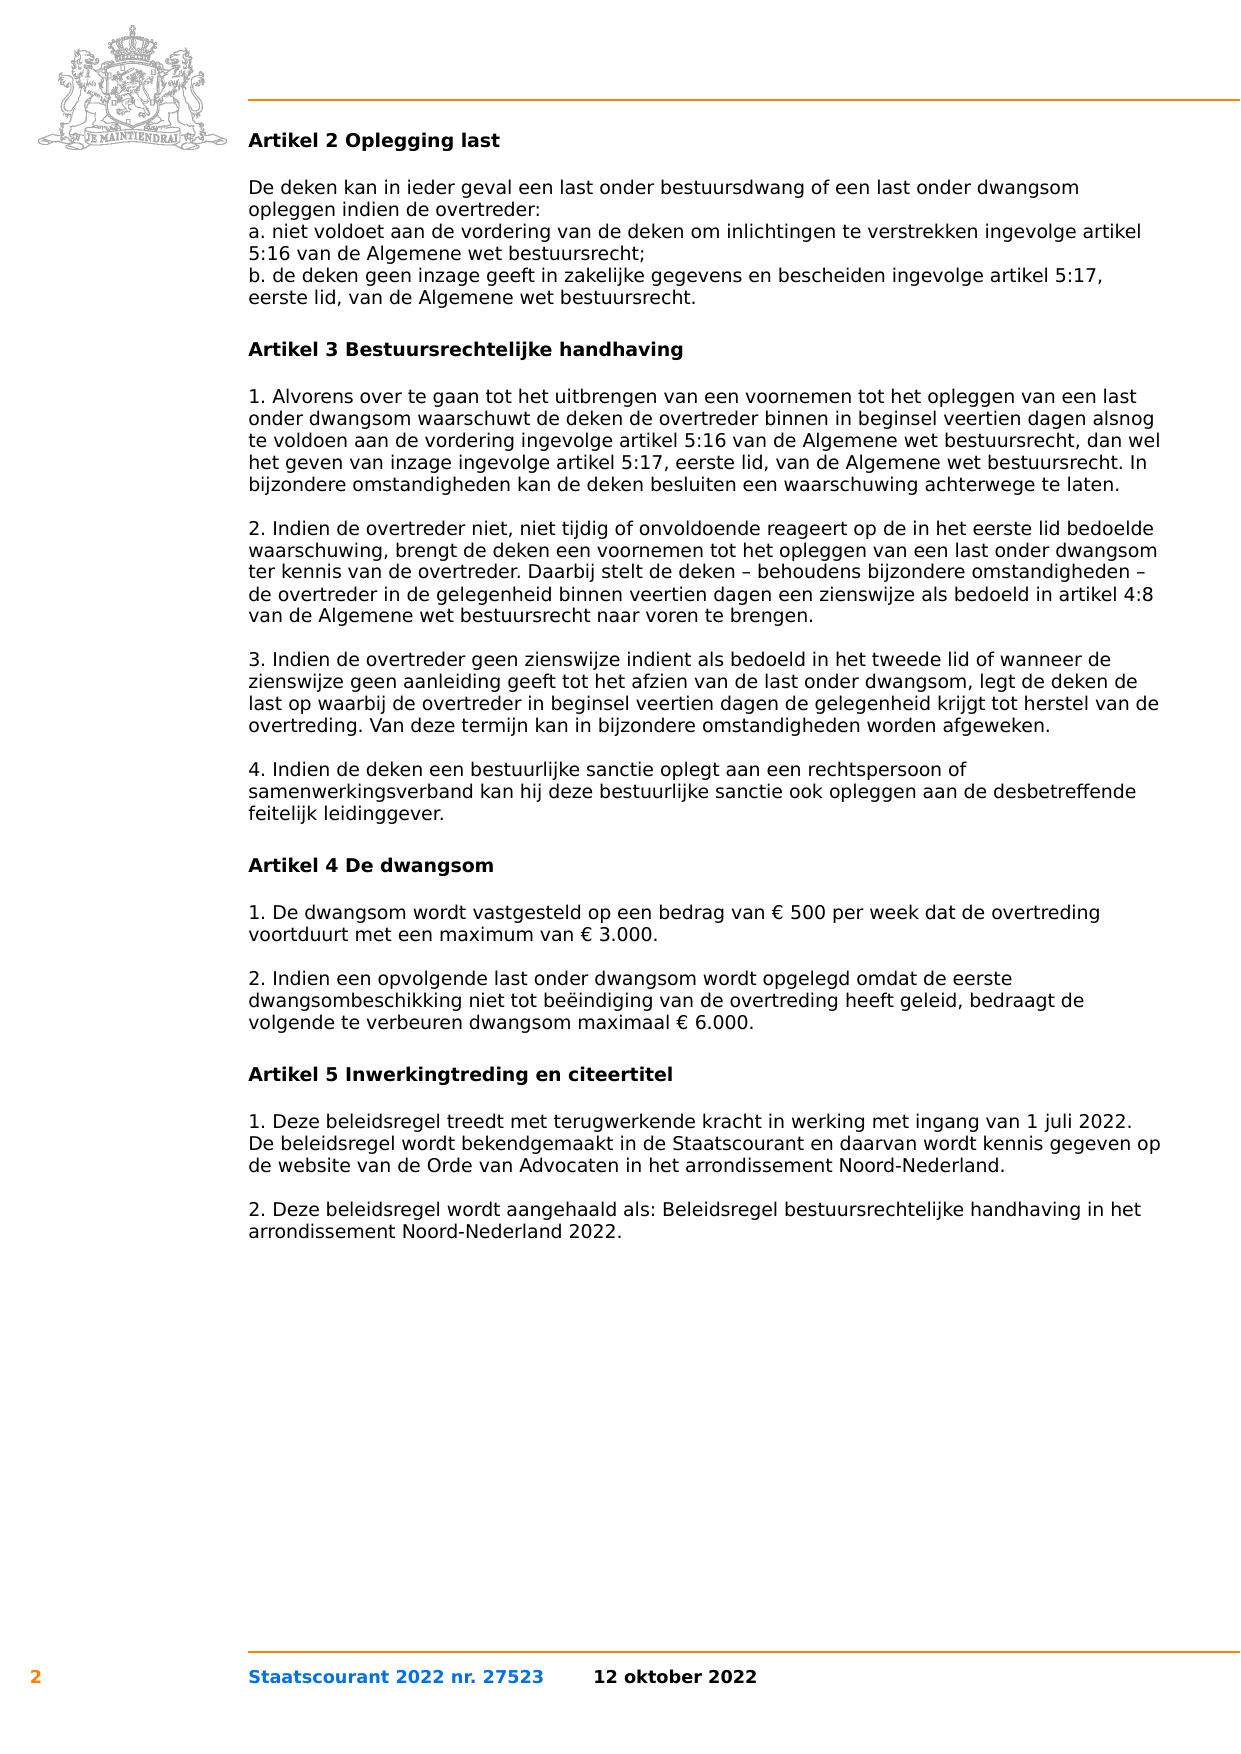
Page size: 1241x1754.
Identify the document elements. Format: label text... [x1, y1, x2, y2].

subtitle Artikel 2 Oplegging last [248, 130, 1163, 152]
text 4. Indien de deken een bestuurlijke sanctie oplegt aan een rechtspersoon of samenwerkingsverband kan hij deze bestuurlijke sanctie ook opleggen aan de desbetreffende feitelijk leidinggever. [248, 759, 1163, 825]
text 1. Deze beleidsregel treedt met terugwerkende kracht in werking met ingang van 1 juli 2022. De beleidsregel wordt bekendgemaakt in de Staatscourant en daarvan wordt kennis gegeven op de website van de Orde van Advocaten in het arrondissement Noord-Nederland. [248, 1111, 1163, 1177]
text 2. Deze beleidsregel wordt aangehaald als: Beleidsregel bestuursrechtelijke handhaving in het arrondissement Noord-Nederland 2022. [248, 1198, 1163, 1242]
text De deken kan in ieder geval een last onder bestuursdwang of een last onder dwangsom opleggen indien de overtreder: [248, 177, 1163, 221]
text 2. Indien de overtreder niet, niet tijdig of onvoldoende reageert op de in het eerste lid bedoelde waarschuwing, brengt de deken een voornemen tot het opleggen van een last onder dwangsom ter kennis van de overtreder. Daarbij stelt de deken – behoudens bijzondere omstandigheden – de overtreder in de gelegenheid binnen veertien dagen een zienswijze als bedoeld in artikel 4:8 van de Algemene wet bestuursrecht naar voren te brengen. [248, 517, 1163, 627]
text 3. Indien de overtreder geen zienswijze indient als bedoeld in het tweede lid of wanneer de zienswijze geen aanleiding geeft tot het afzien van de last onder dwangsom, legt de deken de last op waarbij de overtreder in beginsel veertien dagen de gelegenheid krijgt tot herstel van de overtreding. Van deze termijn kan in bijzondere omstandigheden worden afgeweken. [248, 649, 1163, 737]
subtitle Artikel 4 De dwangsom [248, 855, 1163, 877]
text 2. Indien een opvolgende last onder dwangsom wordt opgelegd omdat de eerste dwangsombeschikking niet tot beëindiging van de overtreding heeft geleid, bedraagt de volgende te verbeuren dwangsom maximaal € 6.000. [248, 968, 1163, 1034]
text 1. De dwangsom wordt vastgesteld op een bedrag van € 500 per week dat de overtreding voortduurt met een maximum van € 3.000. [248, 902, 1163, 946]
subtitle Artikel 3 Bestuursrechtelijke handhaving [248, 339, 1163, 361]
picture [38, 25, 227, 150]
subtitle Artikel 5 Inwerkingtreding en citeertitel [248, 1064, 1163, 1086]
text 1. Alvorens over te gaan tot het uitbrengen van een voornemen tot het opleggen van een last onder dwangsom waarschuwt de deken de overtreder binnen in beginsel veertien dagen alsnog te voldoen aan de vordering ingevolge artikel 5:16 van de Algemene wet bestuursrecht, dan wel het geven van inzage ingevolge artikel 5:17, eerste lid, van de Algemene wet bestuursrecht. In bijzondere omstandigheden kan de deken besluiten een waarschuwing achterwege te laten. [248, 386, 1163, 496]
text b. de deken geen inzage geeft in zakelijke gegevens en bescheiden ingevolge artikel 5:17, eerste lid, van de Algemene wet bestuursrecht. [248, 265, 1163, 309]
text a. niet voldoet aan de vordering van de deken om inlichtingen te verstrekken ingevolge artikel 5:16 van de Algemene wet bestuursrecht; [248, 221, 1163, 265]
